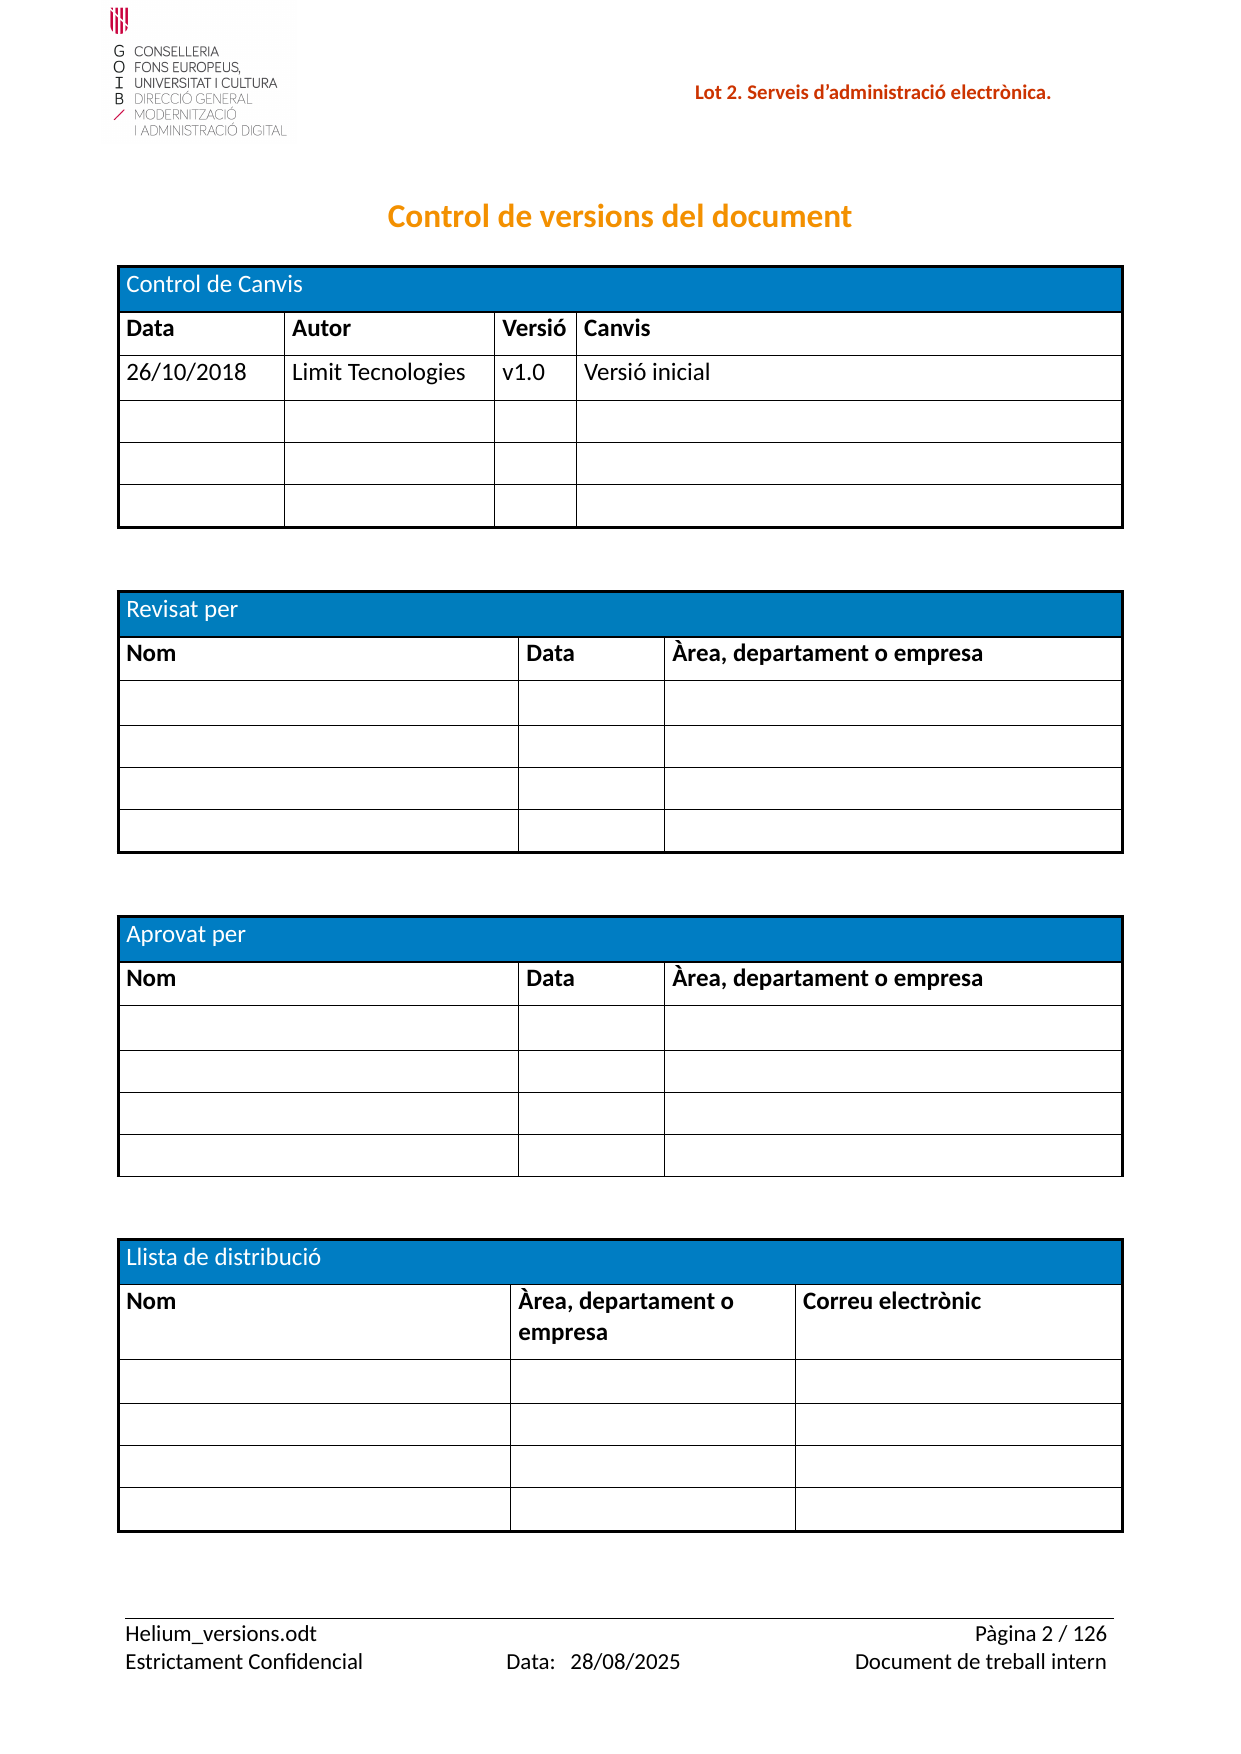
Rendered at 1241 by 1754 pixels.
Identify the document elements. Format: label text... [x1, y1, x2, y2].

table_cell [519, 1051, 664, 1092]
table_cell Nom [120, 1285, 510, 1359]
subtitle Control de versions del document [118, 195, 1122, 236]
table_cell Àrea, departament o empresa [665, 638, 1121, 680]
table_cell [519, 681, 664, 724]
table_cell Limit Tecnologies [285, 356, 494, 399]
table_cell [120, 810, 518, 851]
table_cell [665, 1093, 1121, 1134]
table_cell Nom [120, 963, 518, 1005]
table_header Llista de distribució [120, 1241, 1121, 1284]
table_cell [519, 810, 664, 851]
table_cell [495, 401, 576, 442]
table_cell Autor [285, 313, 494, 355]
table_cell [511, 1488, 795, 1529]
table_cell [796, 1446, 1121, 1487]
table_cell [120, 726, 518, 767]
table_cell Canvis [577, 313, 1121, 355]
table_cell Àrea, departament o empresa [511, 1285, 795, 1359]
table_header Aprovat per [120, 918, 1121, 961]
table_cell Data [519, 638, 664, 680]
table_cell [796, 1488, 1121, 1529]
table_cell [285, 443, 494, 484]
table_cell [665, 1135, 1121, 1176]
table_cell [511, 1404, 795, 1445]
table_cell Nom [120, 638, 518, 680]
table_cell [519, 1093, 664, 1134]
table_cell Àrea, departament o empresa [665, 963, 1121, 1005]
table_cell [285, 485, 494, 526]
table_cell [519, 1006, 664, 1049]
table_cell Correu electrònic [796, 1285, 1121, 1359]
table_cell [665, 810, 1121, 851]
picture [100, 0, 297, 144]
table_cell [665, 1051, 1121, 1092]
table_cell [285, 401, 494, 442]
table_cell [120, 1006, 518, 1049]
table_cell v1.0 [495, 356, 576, 399]
table_cell [519, 1135, 664, 1176]
table_cell [120, 1135, 518, 1176]
table_cell [120, 1360, 510, 1403]
table_cell [796, 1360, 1121, 1403]
table_cell [120, 768, 518, 809]
table_cell [120, 1051, 518, 1092]
table_cell [577, 443, 1121, 484]
table_cell [665, 681, 1121, 724]
table_header Revisat per [120, 593, 1121, 636]
table_cell [665, 768, 1121, 809]
table_cell [665, 726, 1121, 767]
table_cell [120, 1404, 510, 1445]
table_cell [120, 681, 518, 724]
table_cell [511, 1360, 795, 1403]
table_cell [495, 443, 576, 484]
table_cell [120, 401, 284, 442]
table_header Control de Canvis [120, 268, 1121, 311]
table_cell [577, 401, 1121, 442]
table_cell [511, 1446, 795, 1487]
table_cell [519, 768, 664, 809]
table_cell [120, 1488, 510, 1529]
table_cell [577, 485, 1121, 526]
table_cell [120, 1446, 510, 1487]
table_cell Versió [495, 313, 576, 355]
table_cell [120, 485, 284, 526]
table_cell Data [120, 313, 284, 355]
table_cell Versió inicial [577, 356, 1121, 399]
table_cell [665, 1006, 1121, 1049]
table_cell [120, 1093, 518, 1134]
table_cell [519, 726, 664, 767]
table_cell Data [519, 963, 664, 1005]
table_cell [120, 443, 284, 484]
table_cell [796, 1404, 1121, 1445]
table_cell [495, 485, 576, 526]
table_cell 26/10/2018 [120, 356, 284, 399]
